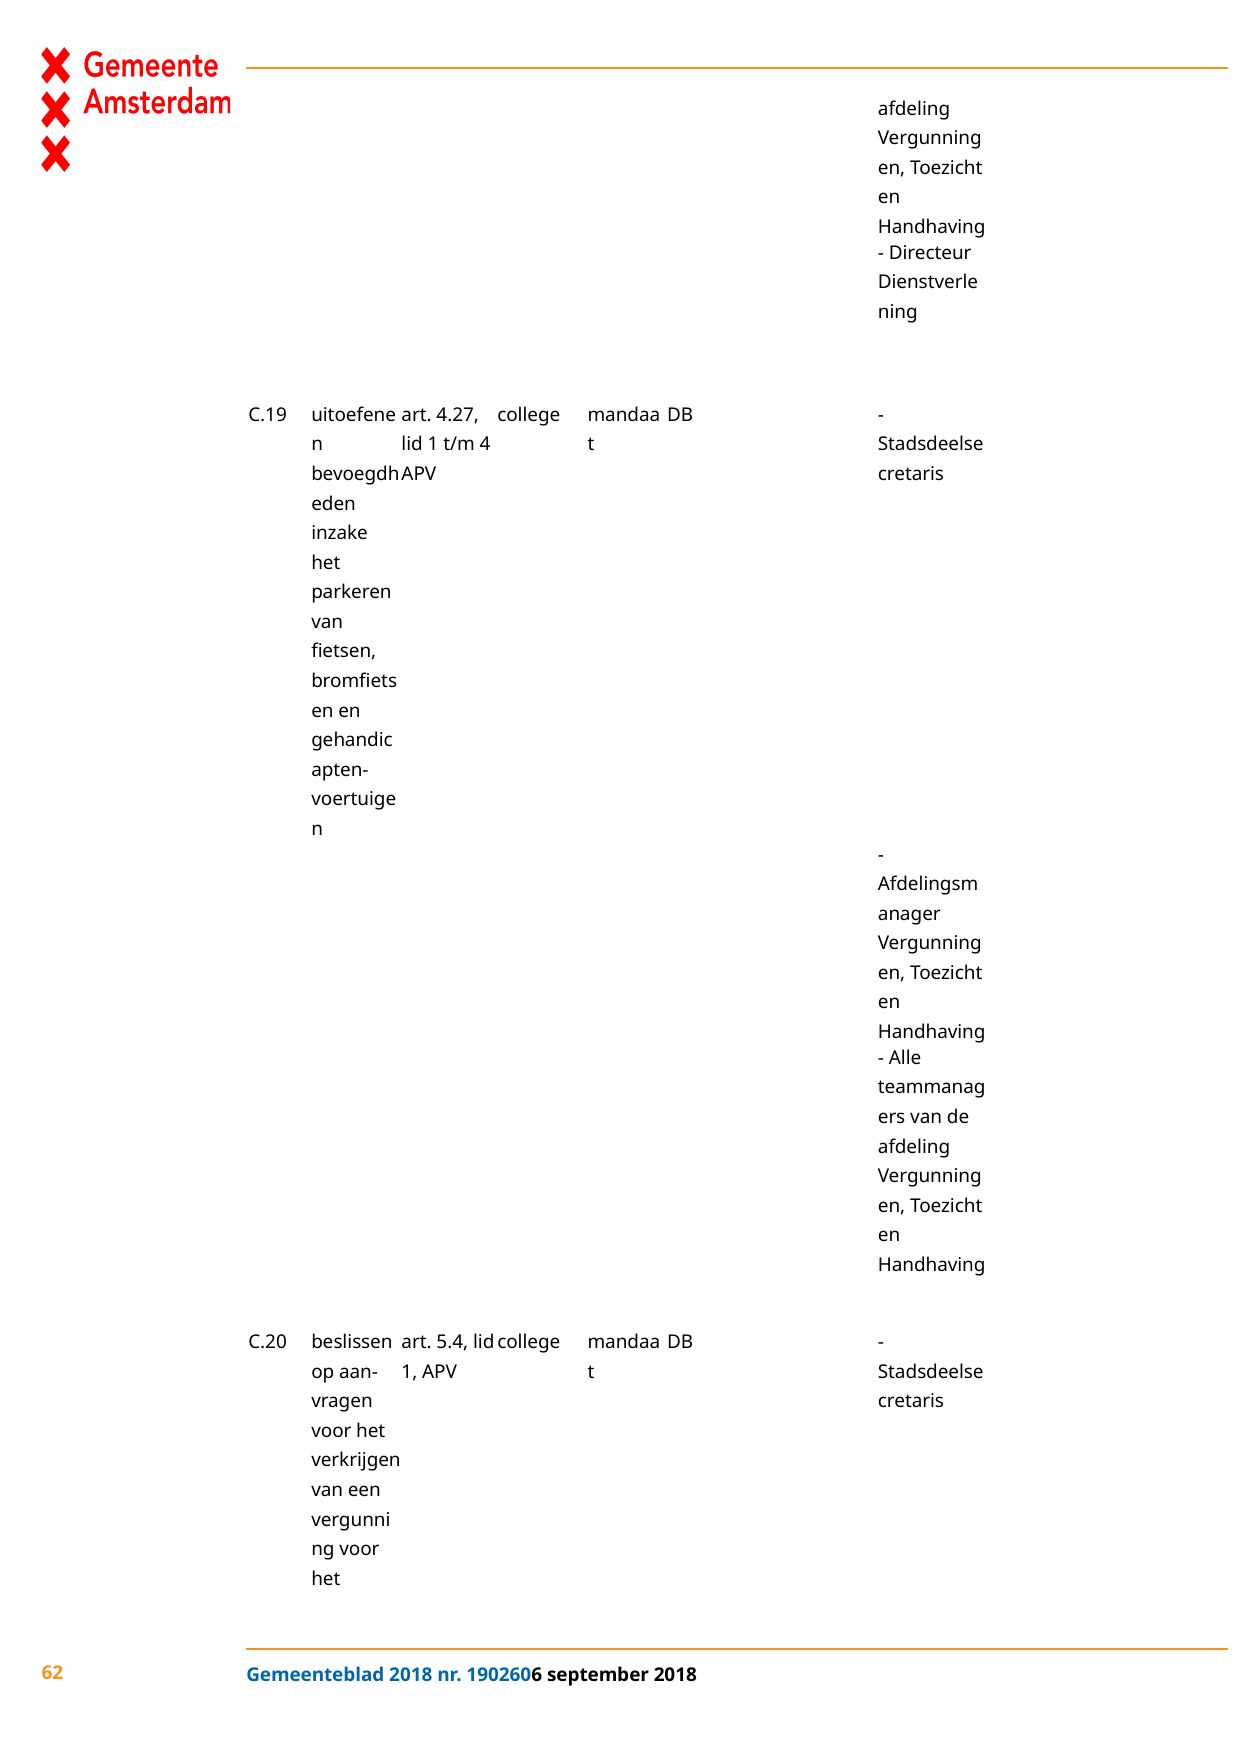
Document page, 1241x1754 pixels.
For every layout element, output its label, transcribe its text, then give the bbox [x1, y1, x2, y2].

table_cell [667, 95, 730, 239]
table_cell [497, 1277, 587, 1303]
table_cell college [497, 1328, 587, 1591]
table_cell [401, 1277, 497, 1303]
table_cell [1069, 239, 1152, 324]
table_cell [248, 324, 311, 349]
table_cell [311, 375, 401, 401]
table_cell [588, 239, 667, 324]
table_cell - Afdelingsmanager Vergunningen, Toezicht en Handhaving [878, 841, 987, 1044]
table_cell mandaat [588, 1328, 667, 1591]
table_cell - Stadsdeelsecretaris [878, 1328, 987, 1591]
table_cell [1069, 95, 1152, 239]
table_cell [401, 350, 497, 375]
table_cell [588, 841, 667, 1044]
table_cell [248, 1044, 311, 1277]
table_cell [311, 1044, 401, 1277]
table_cell [667, 324, 730, 349]
table_cell [401, 324, 497, 349]
table_cell [588, 350, 667, 375]
table_cell afdeling Vergunningen, Toezicht en Handhaving [878, 95, 987, 239]
table_cell [401, 239, 497, 324]
table_cell [311, 1277, 401, 1303]
table_cell [588, 1303, 667, 1328]
table_cell art. 5.4, lid 1, APV [401, 1328, 497, 1591]
table_cell [497, 350, 587, 375]
table_cell [730, 350, 878, 375]
table_cell [1069, 1277, 1152, 1303]
table_cell - Directeur Dienstverlening [878, 239, 987, 324]
table_cell [248, 375, 311, 401]
table_cell [248, 350, 311, 375]
table_cell [401, 1044, 497, 1277]
table_cell [401, 375, 497, 401]
table_cell mandaat [588, 401, 667, 841]
table_cell [311, 239, 401, 324]
table_cell [987, 841, 1069, 1044]
table_cell [311, 841, 401, 1044]
table_cell [667, 350, 730, 375]
table_cell [730, 375, 878, 401]
table_cell [730, 1303, 878, 1328]
table_cell - Alle teammanagers van de afdeling Vergunningen, Toezicht en Handhaving [878, 1044, 987, 1277]
table_cell [1069, 401, 1152, 841]
table_cell [1069, 841, 1152, 1044]
table_cell [497, 375, 587, 401]
table_cell [730, 401, 878, 841]
table_cell [987, 350, 1069, 375]
table_cell [667, 1044, 730, 1277]
table_cell [311, 1303, 401, 1328]
table_cell [248, 1303, 311, 1328]
table_cell [311, 95, 401, 239]
table_cell [987, 1277, 1069, 1303]
table_cell [1069, 1044, 1152, 1277]
table_cell C.19 [248, 401, 311, 841]
table_cell [588, 324, 667, 349]
table_cell - Stadsdeelsecretaris [878, 401, 987, 841]
table_cell [987, 375, 1069, 401]
picture [41, 47, 231, 172]
table_cell [248, 239, 311, 324]
table_cell [878, 350, 987, 375]
table_cell [987, 1328, 1069, 1591]
table_cell [1069, 375, 1152, 401]
table_cell [987, 324, 1069, 349]
table_cell [1069, 324, 1152, 349]
table_cell [588, 1044, 667, 1277]
table_cell [878, 324, 987, 349]
table_cell [667, 841, 730, 1044]
table_cell college [497, 401, 587, 841]
table_cell [401, 1303, 497, 1328]
table_cell [497, 1044, 587, 1277]
table_cell [878, 375, 987, 401]
table_cell [401, 841, 497, 1044]
table_cell [248, 1277, 311, 1303]
table_cell [730, 239, 878, 324]
table_cell [987, 239, 1069, 324]
table_cell [497, 324, 587, 349]
table_cell [730, 95, 878, 239]
table_cell [667, 375, 730, 401]
table_cell [311, 324, 401, 349]
table_cell [401, 95, 497, 239]
table_cell [588, 1277, 667, 1303]
table_cell [878, 1277, 987, 1303]
table_cell [497, 841, 587, 1044]
table_cell [730, 1328, 878, 1591]
table_cell [878, 1303, 987, 1328]
table_cell [987, 95, 1069, 239]
table_cell [497, 1303, 587, 1328]
table_cell art. 4.27, lid 1 t/m 4 APV [401, 401, 497, 841]
table_cell C.20 [248, 1328, 311, 1591]
table_cell [248, 841, 311, 1044]
table_cell [497, 239, 587, 324]
table_cell [588, 95, 667, 239]
table_cell uitoefenen bevoegdheden inzake het parkeren van fietsen, bromfietsen en gehandicapten-voertuigen [311, 401, 401, 841]
table_cell DB [667, 401, 730, 841]
table_cell [730, 1044, 878, 1277]
table_cell beslissen op aan-vragen voor het verkrijgen van een vergunning voor het [311, 1328, 401, 1591]
table_cell [987, 401, 1069, 841]
table_cell [667, 1303, 730, 1328]
table_cell [987, 1303, 1069, 1328]
table_cell [730, 1277, 878, 1303]
table_cell [667, 239, 730, 324]
table_cell [730, 841, 878, 1044]
table_cell [311, 350, 401, 375]
table_cell DB [667, 1328, 730, 1591]
table_cell [730, 324, 878, 349]
table_cell [588, 375, 667, 401]
table_cell [1069, 1303, 1152, 1328]
table_cell [1069, 350, 1152, 375]
table_cell [1069, 1328, 1152, 1591]
table_cell [667, 1277, 730, 1303]
table_cell [497, 95, 587, 239]
table_cell [987, 1044, 1069, 1277]
table_cell [248, 95, 311, 239]
